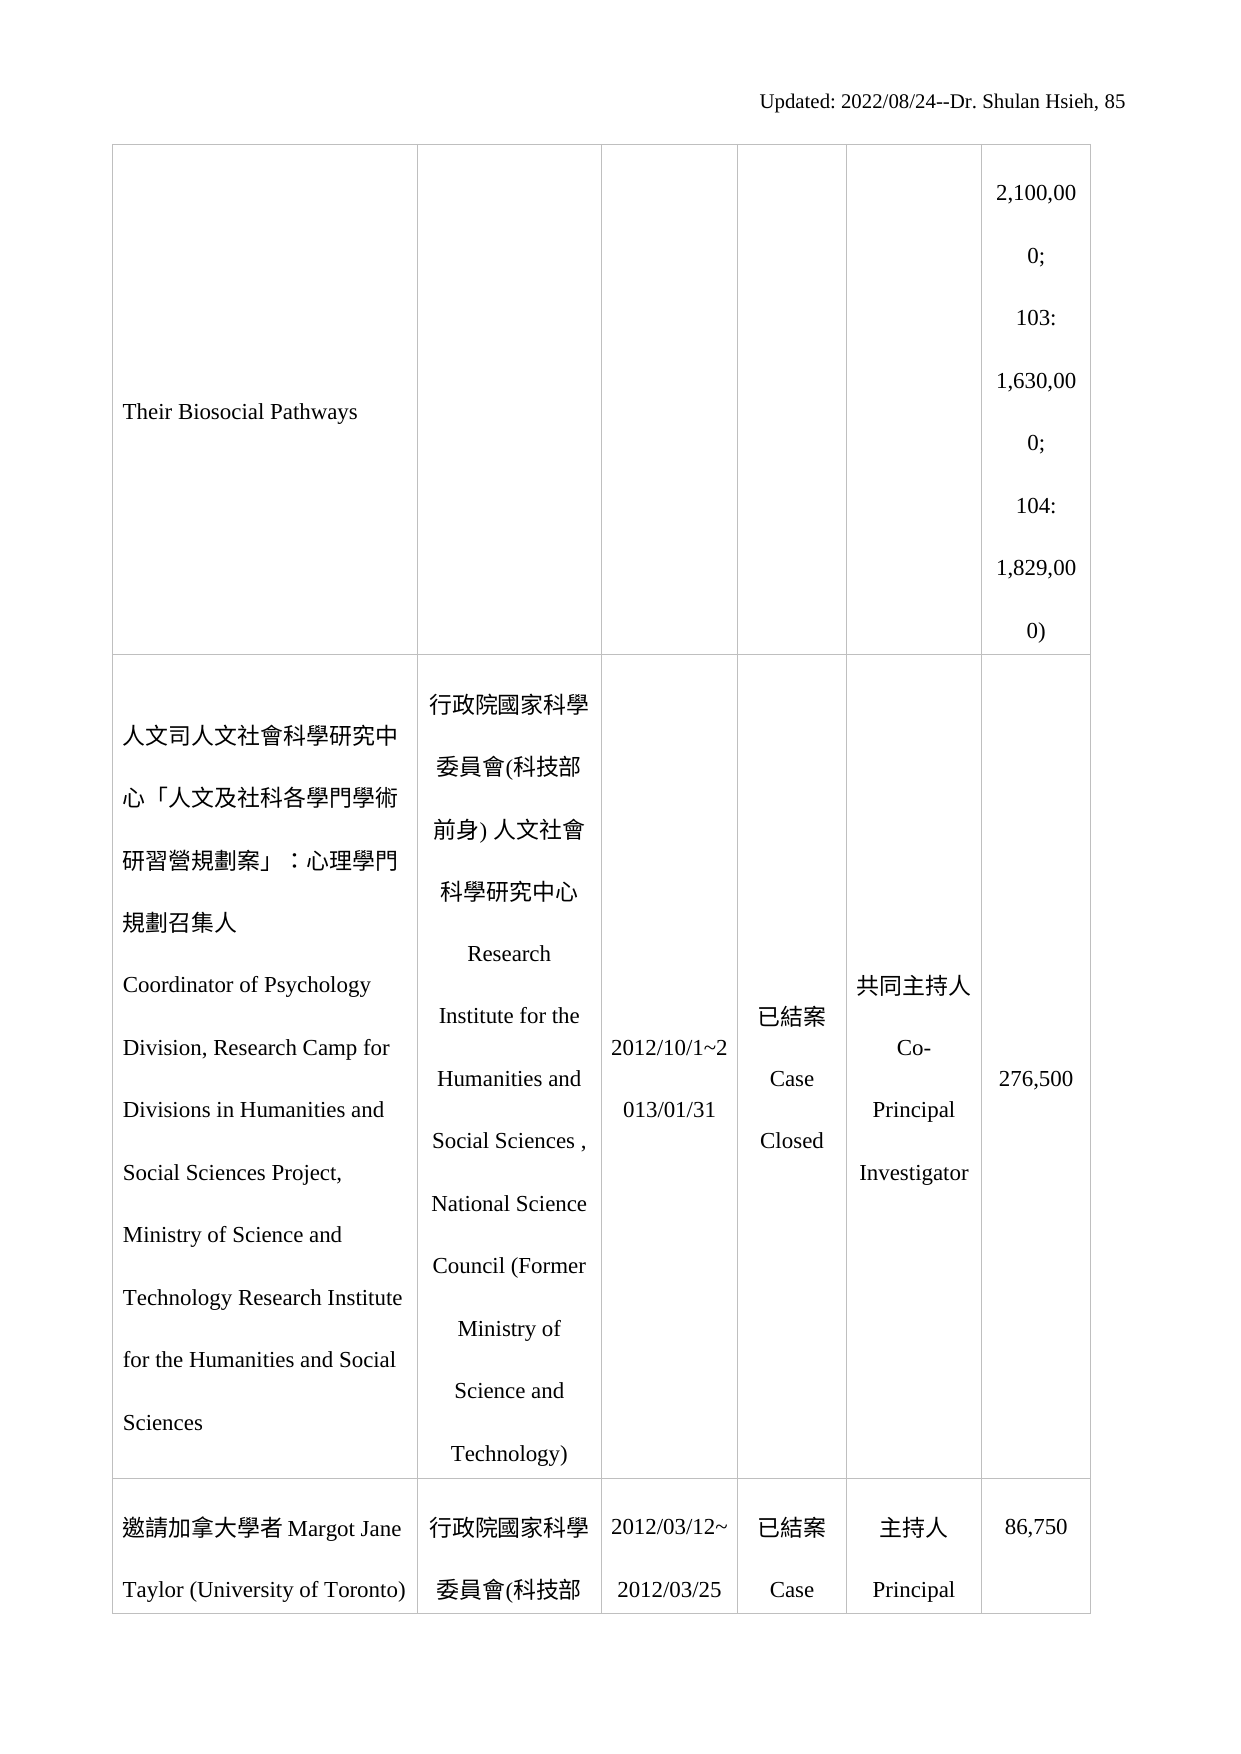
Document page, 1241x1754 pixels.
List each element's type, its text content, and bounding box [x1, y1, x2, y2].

table_cell [847, 145, 981, 654]
table_cell 2012/03/12~2012/03/25 [602, 1479, 737, 1613]
table_cell 2,100,000; 103: 1,630,000; 104: 1,829,000) [982, 145, 1090, 654]
table_cell 已結案 Case Closed [738, 655, 846, 1478]
table_cell 已結案 Case [738, 1479, 846, 1613]
table_cell 共同主持人 Co-Principal Investigator [847, 655, 981, 1478]
table_cell 邀請加拿大學者Margot Jane Taylor (University of Toronto) [113, 1479, 417, 1613]
table_cell 行政院國家科學委員會(科技部前身) 人文社會科學研究中心 Research Institute for the Humanities and Social Sciences , National Science Council (Former Ministry of Science and Technology) [418, 655, 601, 1478]
table_cell [738, 145, 846, 654]
table_cell 276,500 [982, 655, 1090, 1478]
table_cell 2012/10/1~2013/01/31 [602, 655, 737, 1478]
table_cell 人文司人文社會科學研究中心「人文及社科各學門學術研習營規劃案」：心理學門規劃召集人 Coordinator of Psychology Division, Research Camp for Divisions in Humanities and Social Sciences Project, Ministry of Science and Technology Research Institute for the Humanities and Social Sciences [113, 655, 417, 1478]
table_cell Their Biosocial Pathways [113, 145, 417, 654]
table_cell [418, 145, 601, 654]
table_cell 行政院國家科學委員會(科技部 [418, 1479, 601, 1613]
table_cell 主持人 Principal [847, 1479, 981, 1613]
table_cell 86,750 [982, 1479, 1090, 1613]
table_cell [602, 145, 737, 654]
